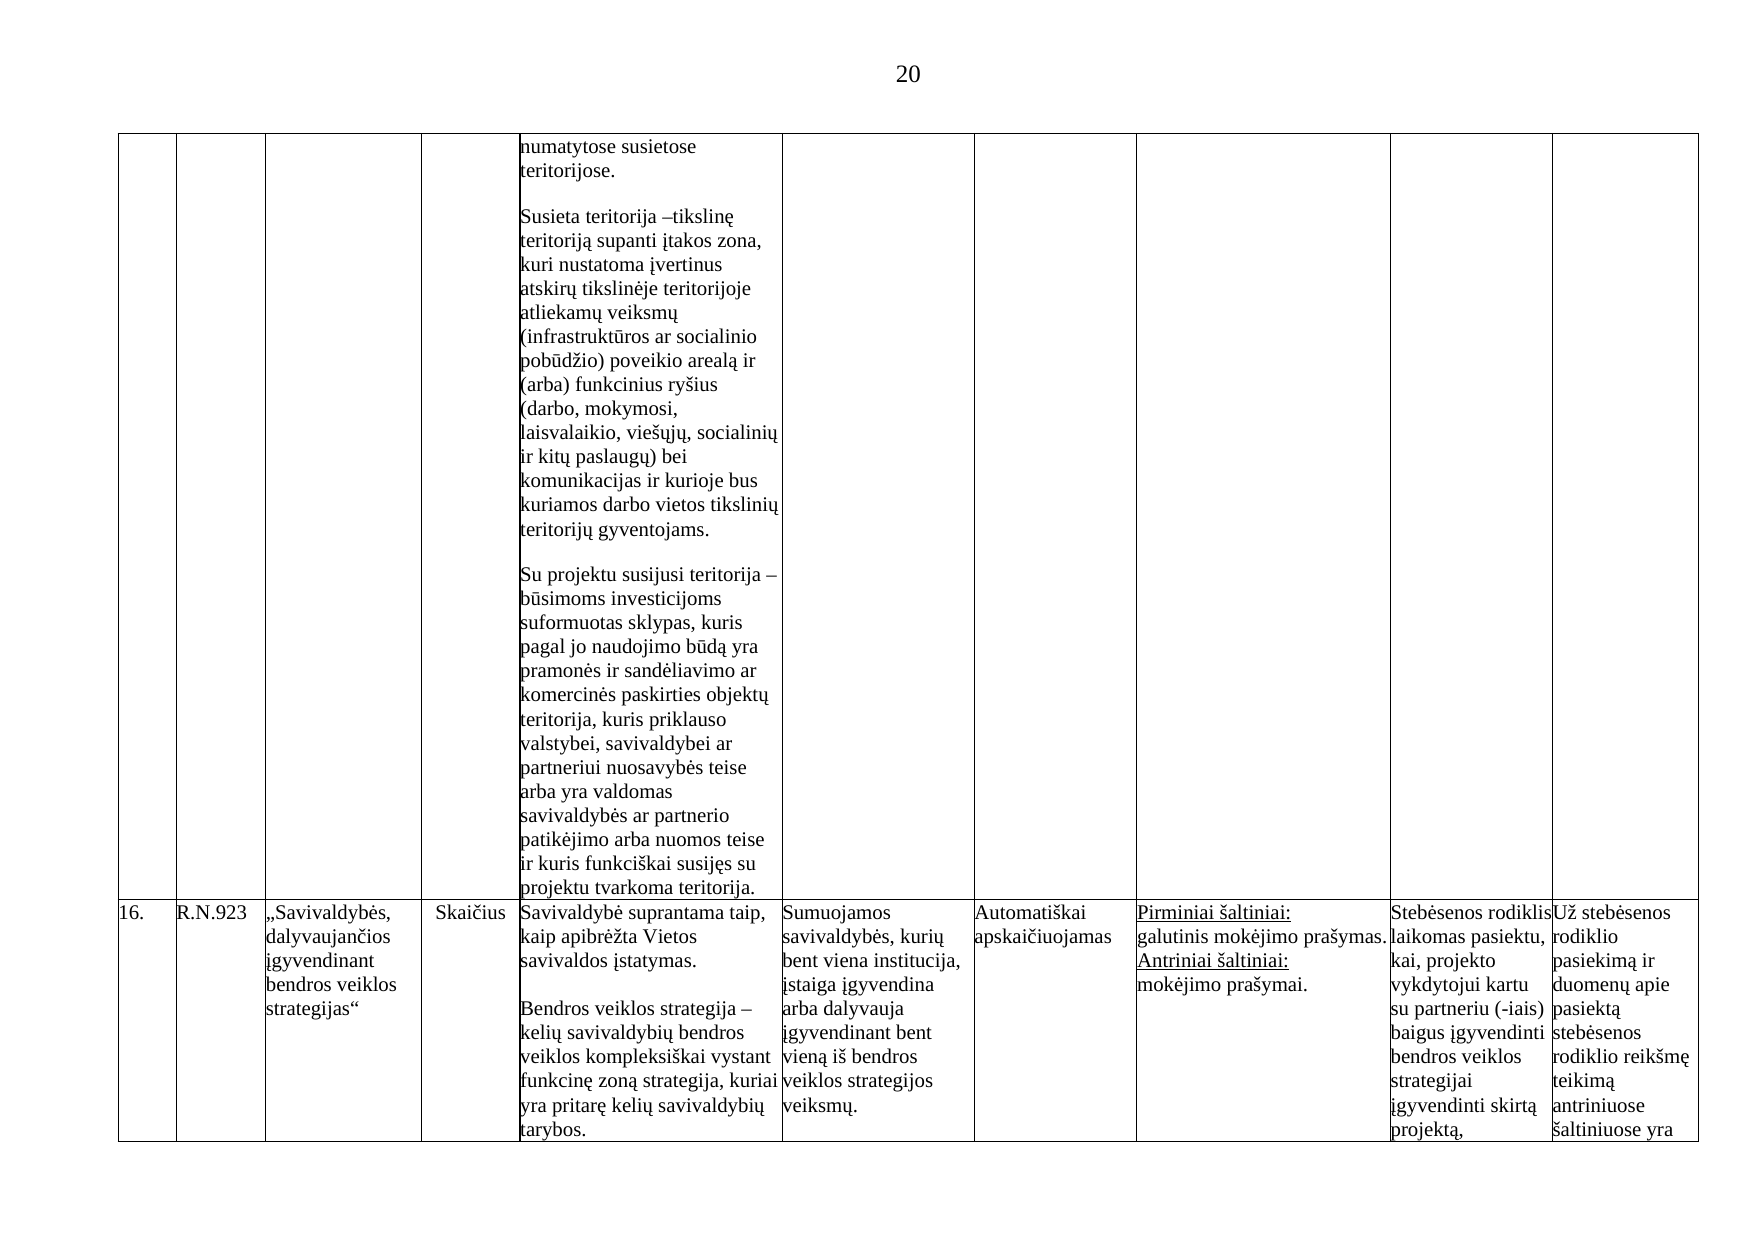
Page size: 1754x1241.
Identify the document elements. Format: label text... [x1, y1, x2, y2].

table_cell R.N.923 [177, 900, 265, 1141]
table_cell Savivaldybė suprantama taip, kaip apibrėžta Vietos savivaldos įstatymas. Bendros veiklos strategija – kelių savivaldybių bendros veiklos kompleksiškai vystant funkcinę zoną strategija, kuriai yra pritarę kelių savivaldybių tarybos. [521, 900, 782, 1141]
table_cell 16. [119, 900, 176, 1141]
table_cell [119, 134, 176, 899]
table_cell Už stebėsenos rodiklio pasiekimą ir duomenų apie pasiektą stebėsenos rodiklio reikšmę teikimą antriniuose šaltiniuose yra [1553, 900, 1698, 1141]
table_cell [177, 134, 265, 899]
table_cell [1137, 134, 1390, 899]
table_cell [422, 134, 519, 899]
table_cell Sumuojamos savivaldybės, kurių bent viena institucija, įstaiga įgyvendina arba dalyvauja įgyvendinant bent vieną iš bendros veiklos strategijos veiksmų. [783, 900, 974, 1141]
table_cell [1391, 134, 1552, 899]
table_cell „Savivaldybės, dalyvaujančios įgyvendinant bendros veiklos strategijas“ [266, 900, 421, 1141]
table_cell [266, 134, 421, 899]
table_cell Stebėsenos rodiklis laikomas pasiektu, kai, projekto vykdytojui kartu su partneriu (-iais) baigus įgyvendinti bendros veiklos strategijai įgyvendinti skirtą projektą, [1391, 900, 1552, 1141]
table_cell numatytose susietose teritorijose. Susieta teritorija –tikslinę teritoriją supanti įtakos zona, kuri nustatoma įvertinus atskirų tikslinėje teritorijoje atliekamų veiksmų (infrastruktūros ar socialinio pobūdžio) poveikio arealą ir (arba) funkcinius ryšius (darbo, mokymosi, laisvalaikio, viešųjų, socialinių ir kitų paslaugų) bei komunikacijas ir kurioje bus kuriamos darbo vietos tikslinių teritorijų gyventojams. Su projektu susijusi teritorija – būsimoms investicijoms suformuotas sklypas, kuris pagal jo naudojimo būdą yra pramonės ir sandėliavimo ar komercinės paskirties objektų teritorija, kuris priklauso valstybei, savivaldybei ar partneriui nuosavybės teise arba yra valdomas savivaldybės ar partnerio patikėjimo arba nuomos teise ir kuris funkciškai susijęs su projektu tvarkoma teritorija. [521, 134, 782, 899]
table_cell Automatiškai apskaičiuojamas [975, 900, 1136, 1141]
table_cell [1553, 134, 1698, 899]
table_cell [783, 134, 974, 899]
table_cell [975, 134, 1136, 899]
table_cell Skaičius [422, 900, 519, 1141]
table_cell Pirminiai šaltiniai: galutinis mokėjimo prašymas. Antriniai šaltiniai: mokėjimo prašymai. [1137, 900, 1390, 1141]
